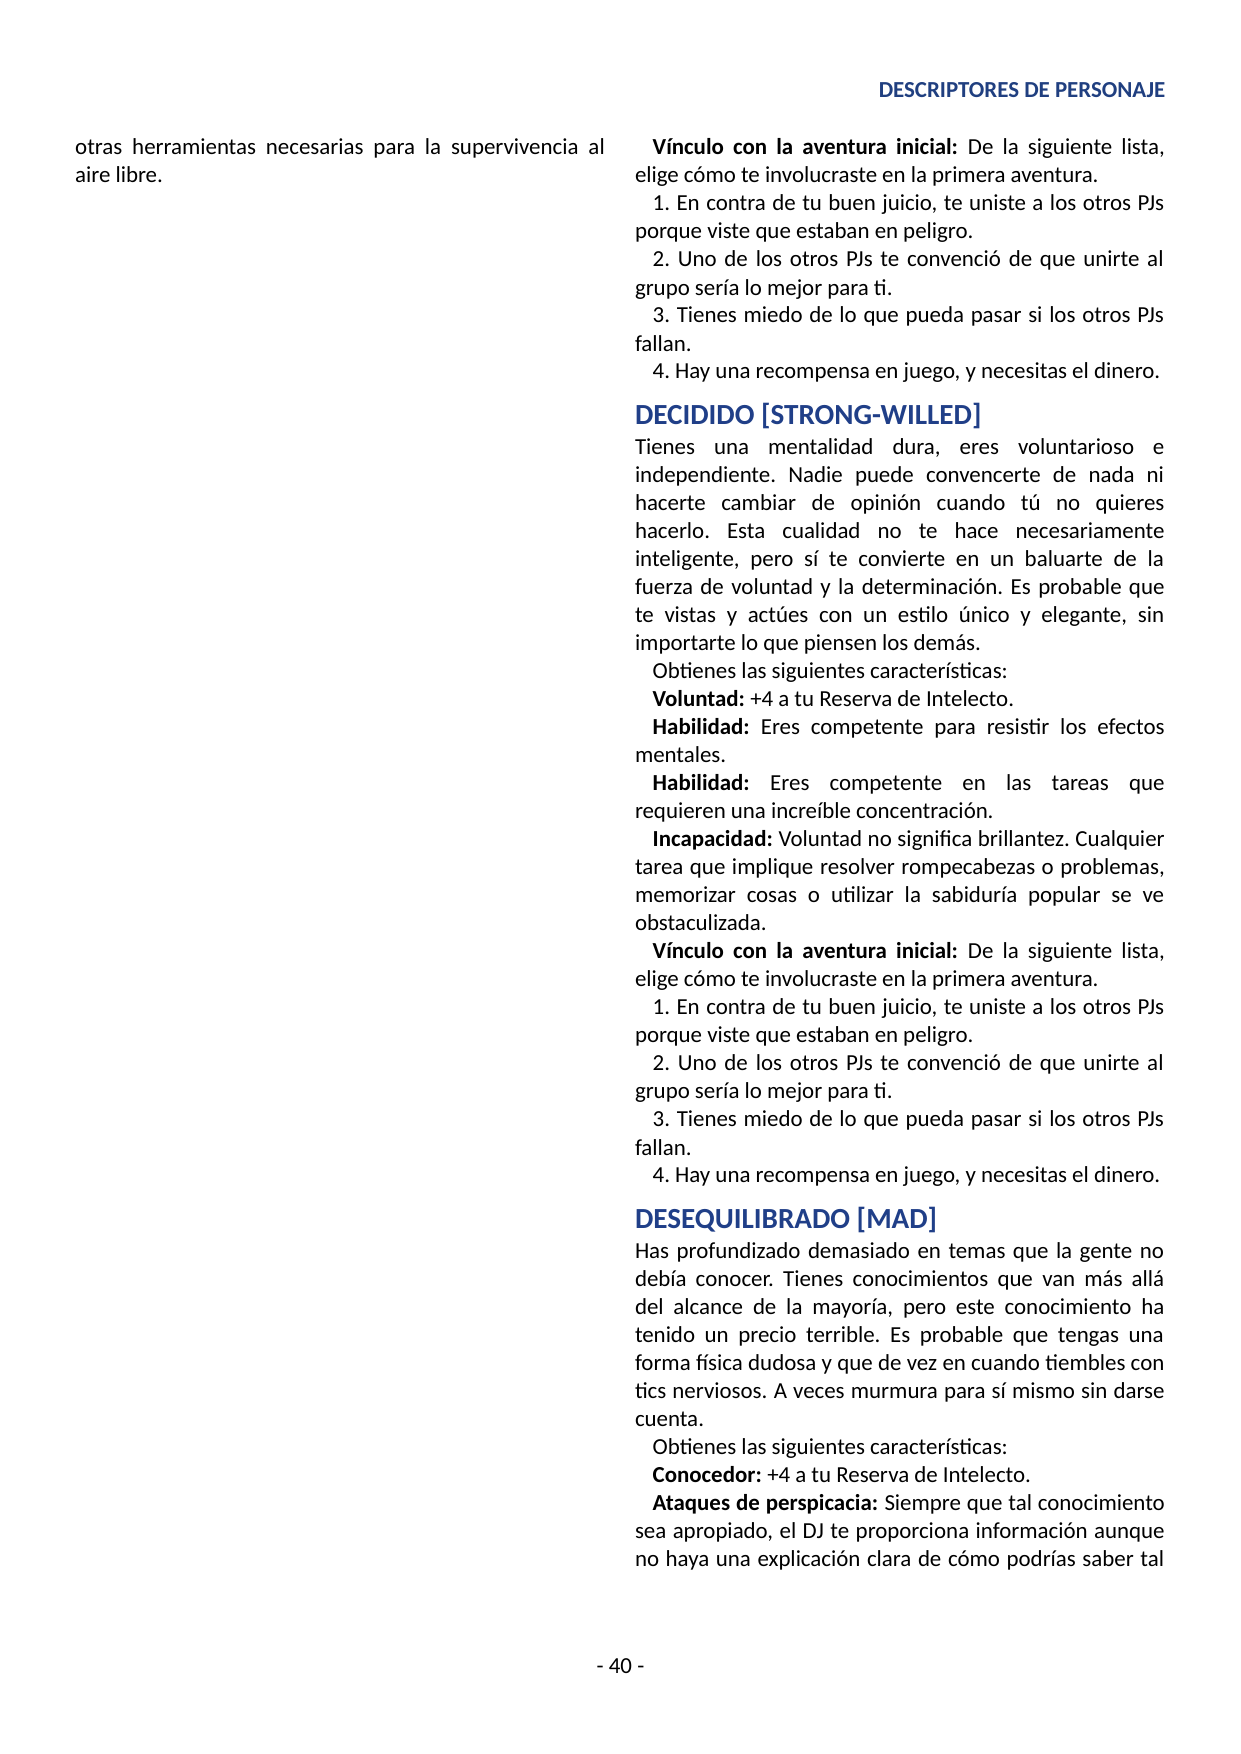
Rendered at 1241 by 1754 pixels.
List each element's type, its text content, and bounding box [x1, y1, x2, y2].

text 2. Uno de los otros PJs te convenció de que unirte al grupo sería lo mejor para ti. [635, 1048, 1165, 1104]
text Ataques de perspicacia: Siempre que tal conocimiento sea apropiado, el DJ te proporciona información aunque no haya una explicación clara de cómo podrías saber tal cosa. Esto queda a discreción del DJ, pero debería ocurrir tan a menudo como una vez cada sesión. [635, 1488, 1165, 1572]
text Equipo adicional: Llevas una mochila de explorador con cuerda, raciones para dos días, un saco de dormir y otras herramientas necesarias para la supervivencia al aire libre. [75, 132, 605, 188]
text Has profundizado demasiado en temas que la gente no debía conocer. Tienes conocimientos que van más allá del alcance de la mayoría, pero este conocimiento ha tenido un precio terrible. Es probable que tengas una forma física dudosa y que de vez en cuando tiembles con tics nerviosos. A veces murmura para sí mismo sin darse cuenta. [635, 1236, 1165, 1432]
text 1. En contra de tu buen juicio, te uniste a los otros PJs porque viste que estaban en peligro. [635, 188, 1165, 244]
subtitle Decidido [Strong-Willed] [635, 396, 1165, 432]
text Obtienes las siguientes características: [635, 656, 1165, 684]
text 1. En contra de tu buen juicio, te uniste a los otros PJs porque viste que estaban en peligro. [635, 992, 1165, 1048]
subtitle Desequilibrado [Mad] [635, 1200, 1165, 1236]
text Habilidad: Eres competente para resistir los efectos mentales. [635, 712, 1165, 768]
text Vínculo con la aventura inicial: De la siguiente lista, elige cómo te involucraste en la primera aventura. [635, 936, 1165, 992]
text Vínculo con la aventura inicial: De la siguiente lista, elige cómo te involucraste en la primera aventura. [635, 132, 1165, 188]
text 3. Tienes miedo de lo que pueda pasar si los otros PJs fallan. [635, 301, 1165, 357]
text 4. Hay una recompensa en juego, y necesitas el dinero. [635, 1161, 1165, 1189]
text 2. Uno de los otros PJs te convenció de que unirte al grupo sería lo mejor para ti. [635, 244, 1165, 301]
text Voluntad: +4 a tu Reserva de Intelecto. [635, 684, 1165, 712]
text Conocedor: +4 a tu Reserva de Intelecto. [635, 1460, 1165, 1488]
text Obtienes las siguientes características: [635, 1432, 1165, 1460]
text Habilidad: Eres competente en las tareas que requieren una increíble concentración. [635, 768, 1165, 824]
text 4. Hay una recompensa en juego, y necesitas el dinero. [635, 357, 1165, 385]
text Incapacidad: Voluntad no significa brillantez. Cualquier tarea que implique resolver rompecabezas o problemas, memorizar cosas o utilizar la sabiduría popular se ve obstaculizada. [635, 824, 1165, 936]
text Tienes una mentalidad dura, eres voluntarioso e independiente. Nadie puede convencerte de nada ni hacerte cambiar de opinión cuando tú no quieres hacerlo. Esta cualidad no te hace necesariamente inteligente, pero sí te convierte en un baluarte de la fuerza de voluntad y la determinación. Es probable que te vistas y actúes con un estilo único y elegante, sin importarte lo que piensen los demás. [635, 432, 1165, 656]
text 3. Tienes miedo de lo que pueda pasar si los otros PJs fallan. [635, 1104, 1165, 1161]
